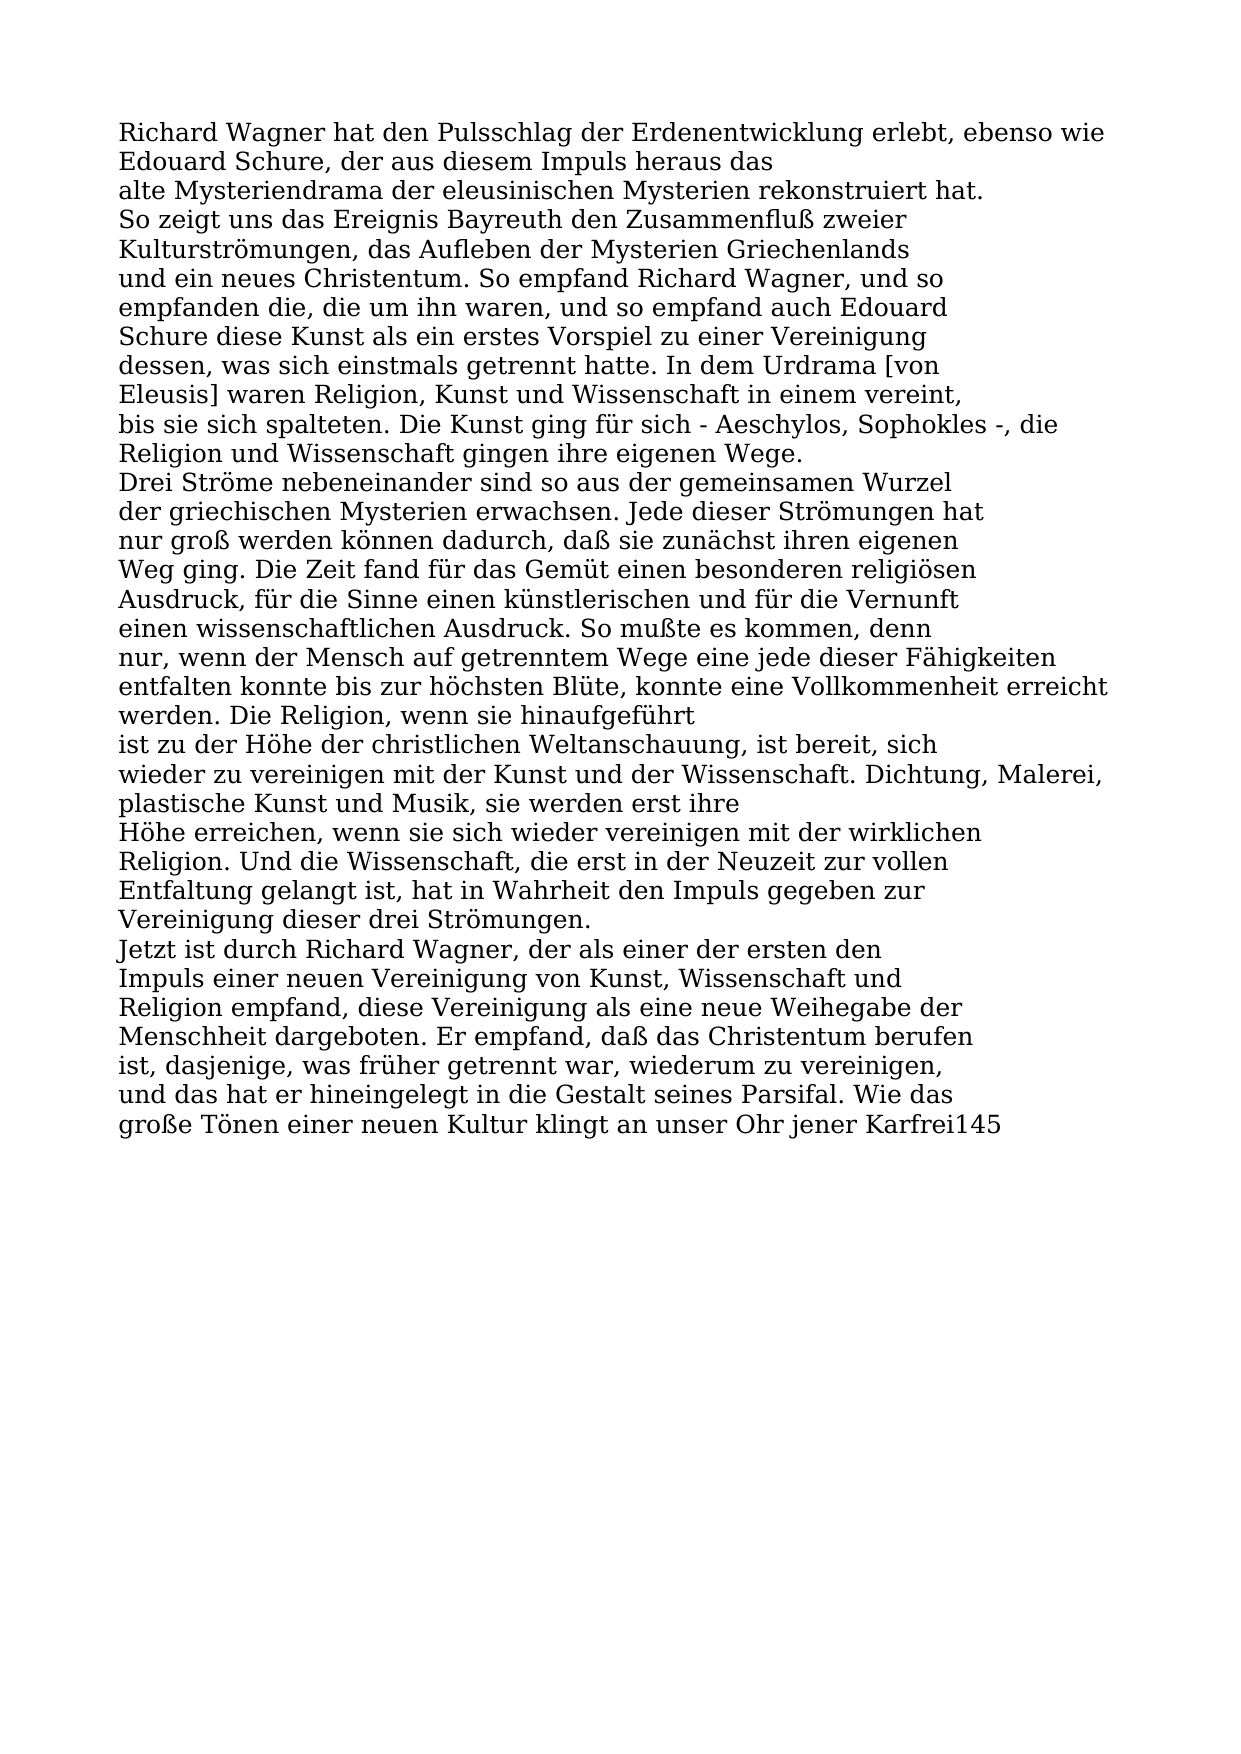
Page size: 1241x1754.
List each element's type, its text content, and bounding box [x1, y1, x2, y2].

text der griechischen Mysterien erwachsen. Jede dieser Strömungen hat [118, 497, 1122, 526]
text Eleusis] waren Religion, Kunst und Wissenschaft in einem vereint, [118, 381, 1122, 410]
text große Tönen einer neuen Kultur klingt an unser Ohr jener Karfrei145 [118, 1110, 1122, 1139]
text Religion. Und die Wissenschaft, die erst in der Neuzeit zur vollen [118, 847, 1122, 876]
text Impuls einer neuen Vereinigung von Kunst, Wissenschaft und [118, 964, 1122, 993]
text Menschheit dargeboten. Er empfand, daß das Christentum berufen [118, 1022, 1122, 1051]
text Entfaltung gelangt ist, hat in Wahrheit den Impuls gegeben zur [118, 876, 1122, 906]
text So zeigt uns das Ereignis Bayreuth den Zusammenfluß zweier [118, 206, 1122, 235]
text Jetzt ist durch Richard Wagner, der als einer der ersten den [118, 935, 1122, 964]
text Religion empfand, diese Vereinigung als eine neue Weihegabe der [118, 993, 1122, 1022]
text wieder zu vereinigen mit der Kunst und der Wissenschaft. Dichtung, Malerei, plastische Kunst und Musik, sie werden erst ihre [118, 760, 1122, 818]
text und ein neues Christentum. So empfand Richard Wagner, und so [118, 264, 1122, 293]
text nur groß werden können dadurch, daß sie zunächst ihren eigenen [118, 526, 1122, 556]
text Ausdruck, für die Sinne einen künstlerischen und für die Vernunft [118, 585, 1122, 614]
text bis sie sich spalteten. Die Kunst ging für sich - Aeschylos, Sophokles -, die Religion und Wissenschaft gingen ihre eigenen Wege. [118, 410, 1122, 468]
text und das hat er hineingelegt in die Gestalt seines Parsifal. Wie das [118, 1081, 1122, 1110]
text Richard Wagner hat den Pulsschlag der Erdenentwicklung erlebt, ebenso wie Edouard Schure, der aus diesem Impuls heraus das [118, 118, 1122, 176]
text empfanden die, die um ihn waren, und so empfand auch Edouard [118, 293, 1122, 322]
text Schure diese Kunst als ein erstes Vorspiel zu einer Vereinigung [118, 322, 1122, 351]
text Drei Ströme nebeneinander sind so aus der gemeinsamen Wurzel [118, 468, 1122, 497]
text Weg ging. Die Zeit fand für das Gemüt einen besonderen religiösen [118, 556, 1122, 585]
text dessen, was sich einstmals getrennt hatte. In dem Urdrama [von [118, 351, 1122, 381]
text alte Mysteriendrama der eleusinischen Mysterien rekonstruiert hat. [118, 176, 1122, 206]
text einen wissenschaftlichen Ausdruck. So mußte es kommen, denn [118, 614, 1122, 643]
text ist zu der Höhe der christlichen Weltanschauung, ist bereit, sich [118, 731, 1122, 760]
text ist, dasjenige, was früher getrennt war, wiederum zu vereinigen, [118, 1051, 1122, 1081]
text nur, wenn der Mensch auf getrenntem Wege eine jede dieser Fähigkeiten entfalten konnte bis zur höchsten Blüte, konnte eine Vollkommenheit erreicht werden. Die Religion, wenn sie hinaufgeführt [118, 643, 1122, 731]
text Höhe erreichen, wenn sie sich wieder vereinigen mit der wirklichen [118, 818, 1122, 847]
text Vereinigung dieser drei Strömungen. [118, 906, 1122, 935]
text Kulturströmungen, das Aufleben der Mysterien Griechenlands [118, 235, 1122, 264]
